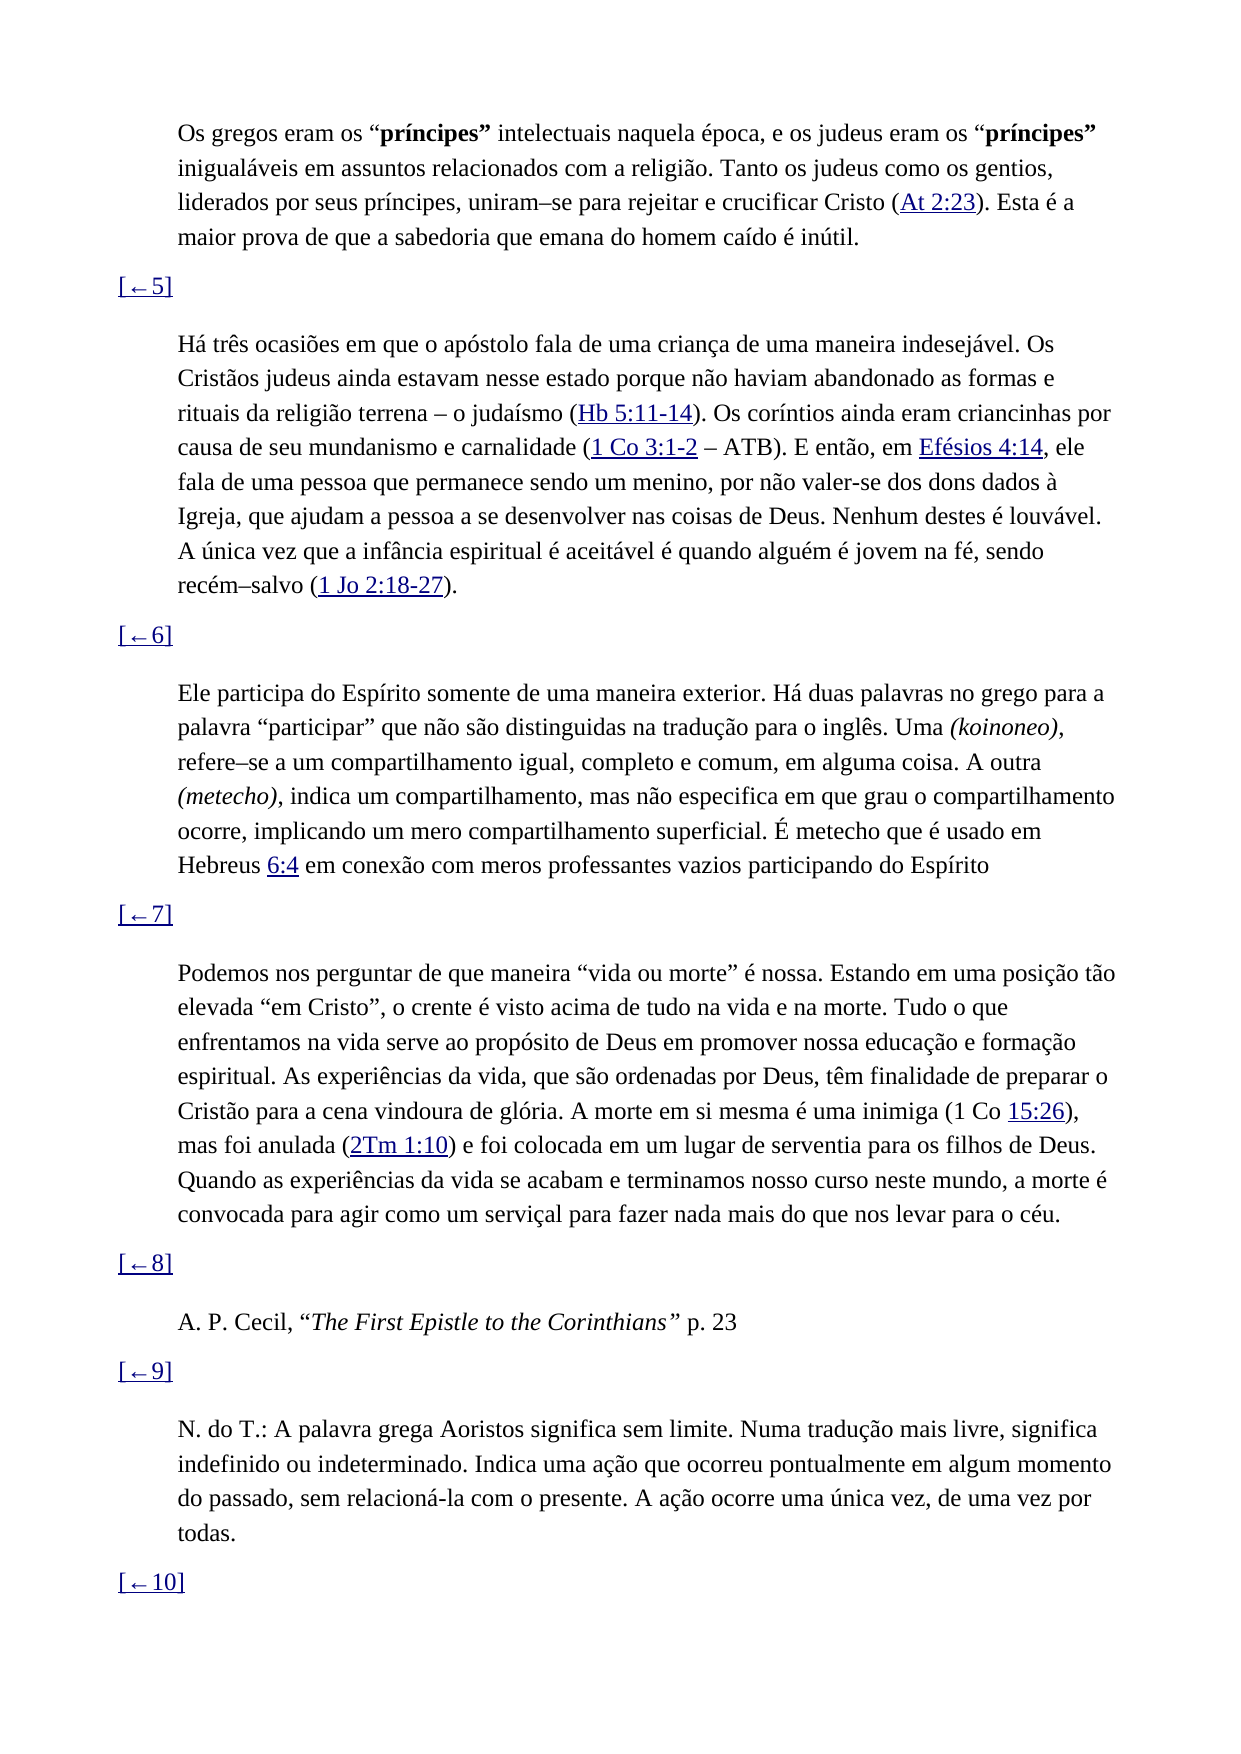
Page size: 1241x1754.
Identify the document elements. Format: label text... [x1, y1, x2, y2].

subtitle [←6] [118, 620, 1122, 648]
subtitle [←5] [118, 271, 1122, 299]
subtitle [←10] [118, 1567, 1122, 1596]
subtitle [←9] [118, 1356, 1122, 1385]
text Ele participa do Espírito somente de uma maneira exterior. Há duas palavras no grego para a palavra “participar” que não são distinguidas na tradução para o inglês. Uma (koinoneo), refere–se a um compartilhamento igual, completo e comum, em alguma coisa. A outra (metecho), indica um compartilhamento, mas não especifica em que grau o compartilhamento ocorre, implicando um mero compartilhamento superficial. É metecho que é usado em Hebreus 6:4 em conexão com meros professantes vazios participando do Espírito [177, 678, 1122, 879]
text N. do T.: A palavra grega Aoristos significa sem limite. Numa tradução mais livre, significa indefinido ou indeterminado. Indica uma ação que ocorreu pontualmente em algum momento do passado, sem relacioná-la com o presente. A ação ocorre uma única vez, de uma vez por todas. [177, 1414, 1122, 1546]
text Há três ocasiões em que o apóstolo fala de uma criança de uma maneira indesejável. Os Cristãos judeus ainda estavam nesse estado porque não haviam abandonado as formas e rituais da religião terrena – o judaísmo (Hb 5:11-14). Os coríntios ainda eram criancinhas por causa de seu mundanismo e carnalidade (1 Co 3:1-2 – ATB). E então, em Efésios 4:14, ele fala de uma pessoa que permanece sendo um menino, por não valer-se dos dons dados à Igreja, que ajudam a pessoa a se desenvolver nas coisas de Deus. Nenhum destes é louvável. A única vez que a infância espiritual é aceitável é quando alguém é jovem na fé, sendo recém–salvo (1 Jo 2:18-27). [177, 329, 1122, 599]
subtitle [←7] [118, 899, 1122, 928]
text Podemos nos perguntar de que maneira “vida ou morte” é nossa. Estando em uma posição tão elevada “em Cristo”, o crente é visto acima de tudo na vida e na morte. Tudo o que enfrentamos na vida serve ao propósito de Deus em promover nossa educação e formação espiritual. As experiências da vida, que são ordenadas por Deus, têm finalidade de preparar o Cristão para a cena vindoura de glória. A morte em si mesma é uma inimiga (1 Co 15:26), mas foi anulada (2Tm 1:10) e foi colocada em um lugar de serventia para os filhos de Deus. Quando as experiências da vida se acabam e terminamos nosso curso neste mundo, a morte é convocada para agir como um serviçal para fazer nada mais do que nos levar para o céu. [177, 958, 1122, 1228]
text A. P. Cecil, “The First Epistle to the Corinthians” p. 23 [177, 1307, 1122, 1335]
text Os gregos eram os “príncipes” intelectuais naquela época, e os judeus eram os “príncipes” inigualáveis em assuntos relacionados com a religião. Tanto os judeus como os gentios, liderados por seus príncipes, uniram–se para rejeitar e crucificar Cristo (At 2:23). Esta é a maior prova de que a sabedoria que emana do homem caído é inútil. [177, 118, 1122, 250]
subtitle [←8] [118, 1248, 1122, 1277]
